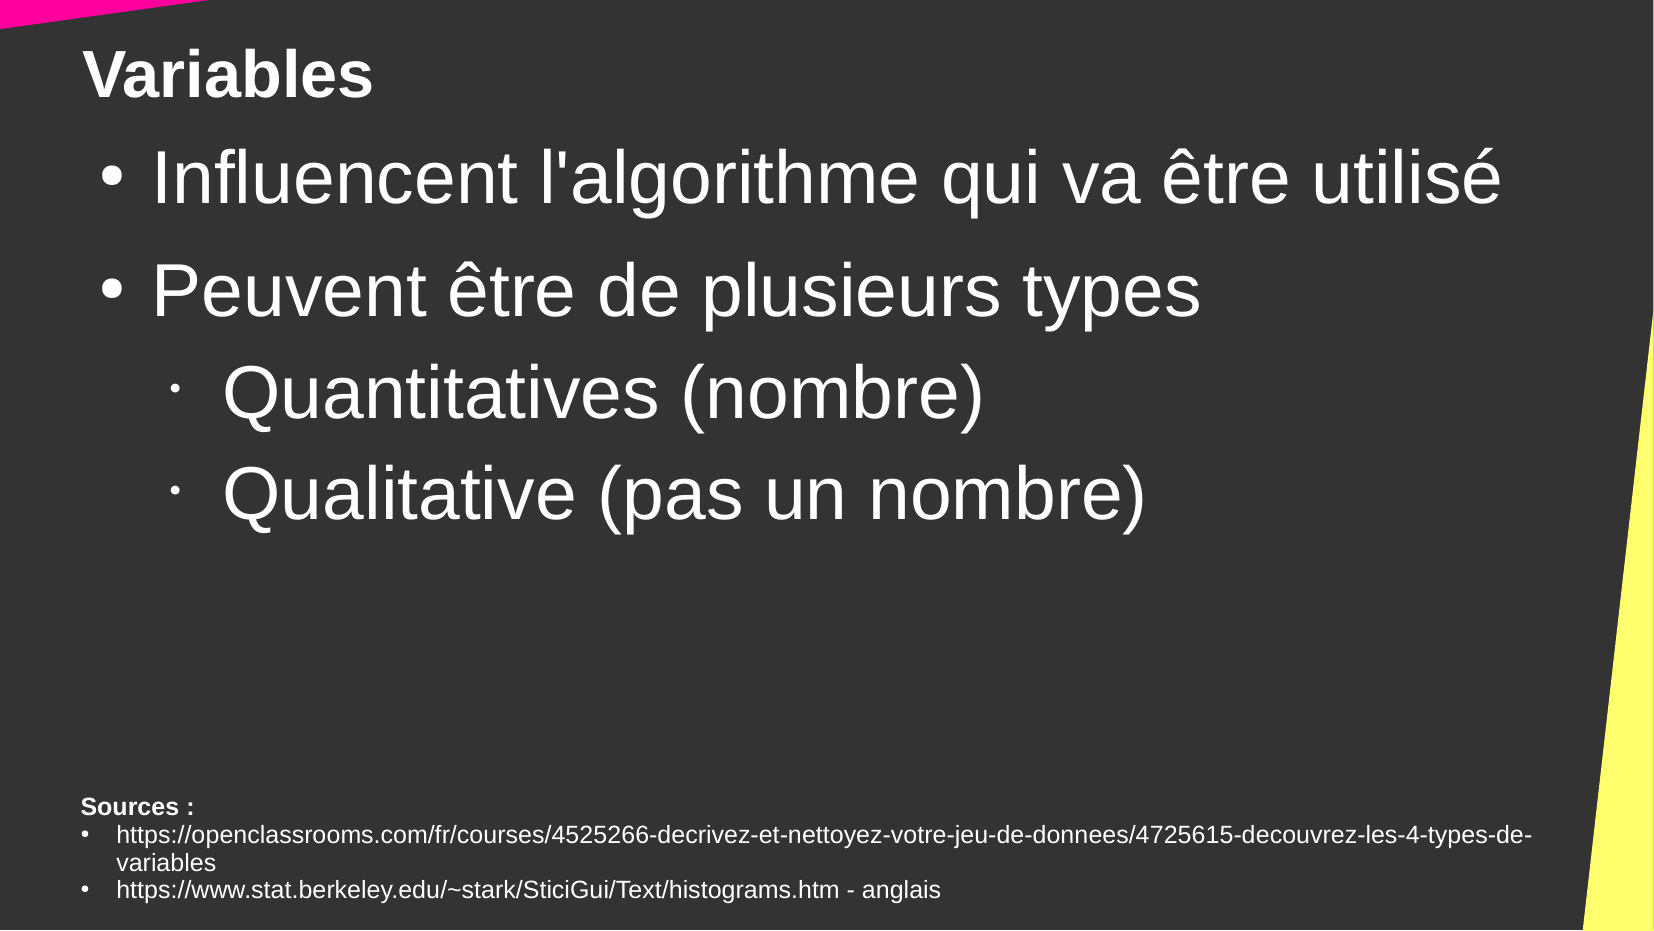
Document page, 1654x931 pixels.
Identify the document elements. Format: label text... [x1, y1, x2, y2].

text_box Sources : https://openclassrooms.com/fr/courses/4525266-decrivez-et-nettoyez-votre-jeu-de-donnees/4725615-decouvrez-les-4-types-de-variables https://www.stat.berkeley.edu/~stark/SticiGui/Text/histograms.htm - anglais [65, 784, 1571, 912]
title Variables [82, 37, 1571, 115]
list Influencent l'algorithme qui va être utilisé Peuvent être de plusieurs types Quantitatives (nombre) Qualitative (pas un nombre) [80, 135, 1560, 650]
text_box [1582, 305, 1654, 931]
text_box [0, 0, 209, 30]
